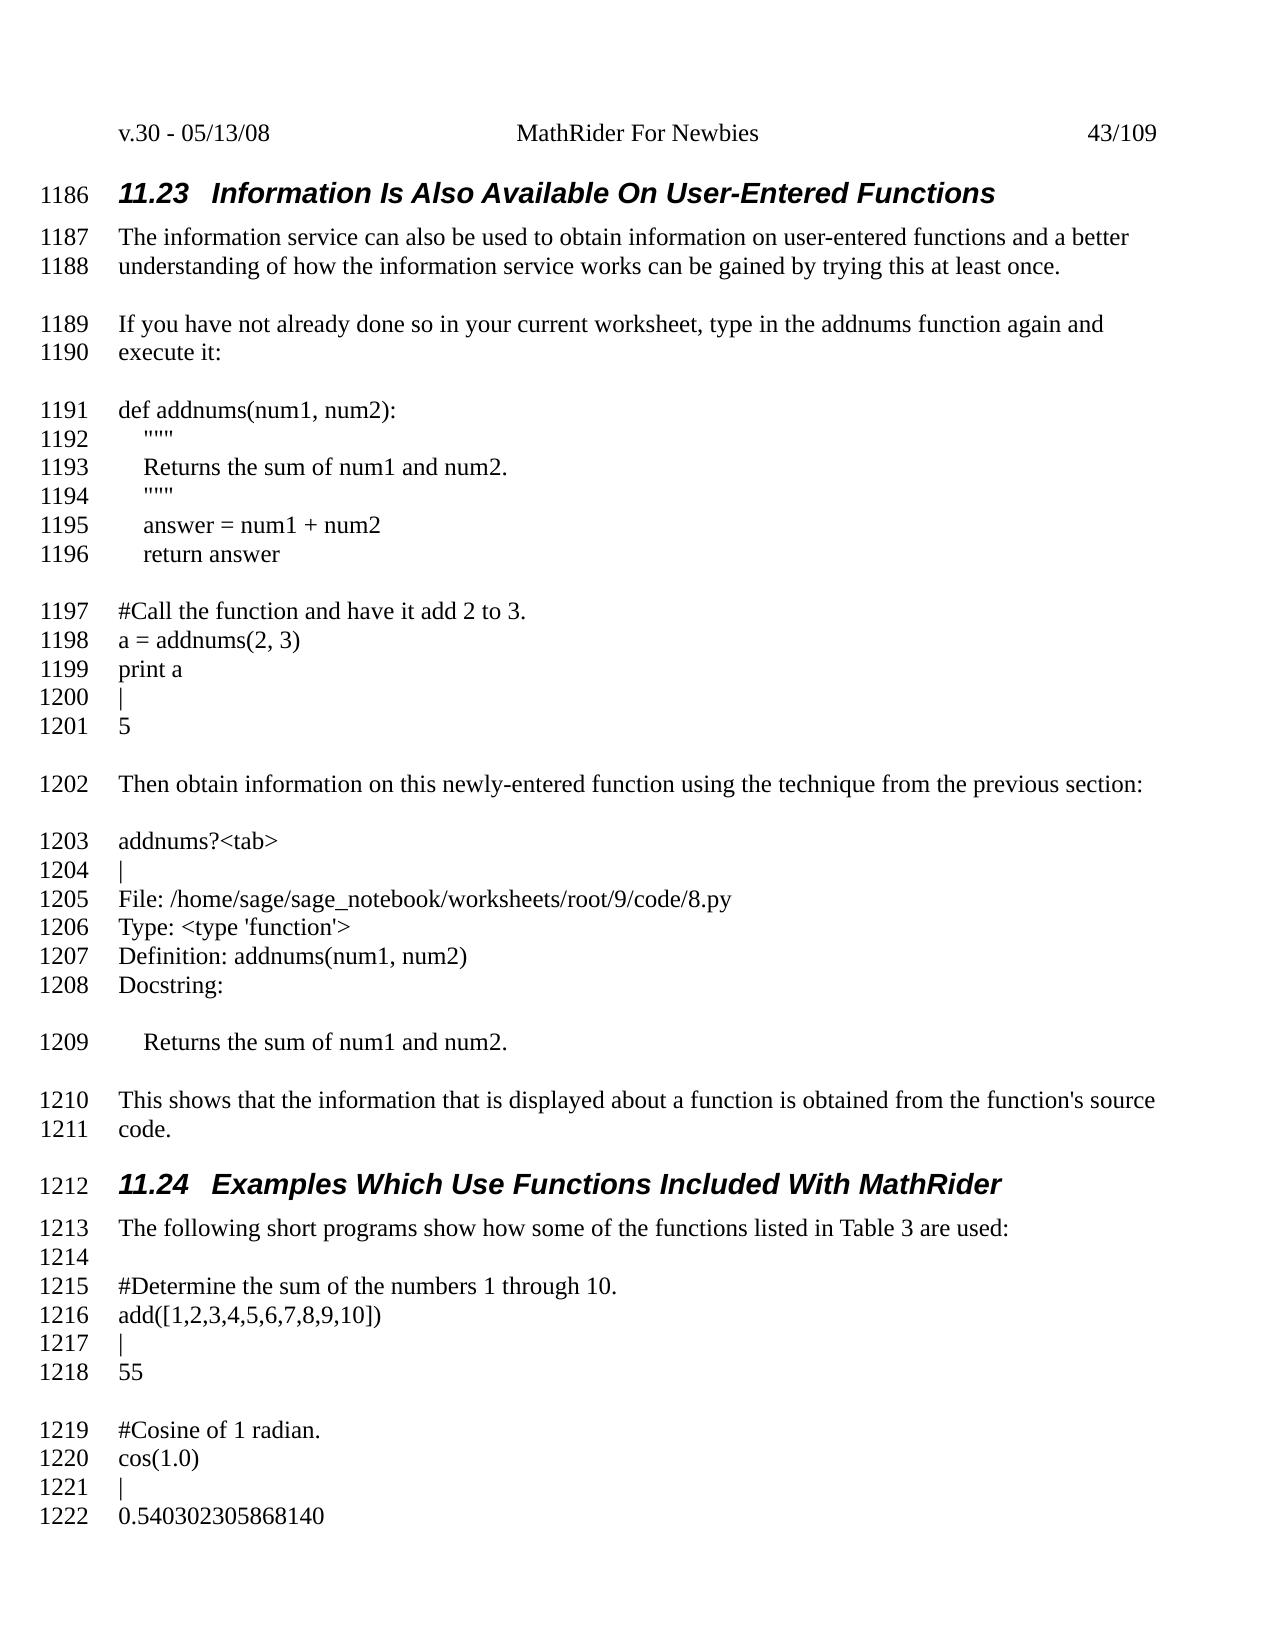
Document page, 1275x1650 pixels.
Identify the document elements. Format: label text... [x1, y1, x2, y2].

text 55 [118, 1357, 1157, 1386]
text def addnums(num1, num2): [118, 395, 1157, 424]
text | [118, 682, 1157, 711]
text Definition: addnums(num1, num2) [118, 941, 1157, 970]
text print a [118, 654, 1157, 682]
text 0.540302305868140 [118, 1501, 1157, 1530]
text File: /home/sage/sage_notebook/worksheets/root/9/code/8.py [118, 884, 1157, 912]
text cos(1.0) [118, 1443, 1157, 1472]
text If you have not already done so in your current worksheet, type in the addnums function again and execute it: [118, 309, 1157, 366]
text #Call the function and have it add 2 to 3. [118, 596, 1157, 625]
text Docstring: [118, 970, 1157, 999]
text #Determine the sum of the numbers 1 through 10. [118, 1271, 1157, 1300]
text addnums?<tab> [118, 826, 1157, 855]
text 5 [118, 711, 1157, 740]
text The information service can also be used to obtain information on user-entered functions and a better understanding of how the information service works can be gained by trying this at least once. [118, 222, 1157, 280]
text Then obtain information on this newly-entered function using the technique from the previous section: [118, 769, 1157, 797]
text a = addnums(2, 3) [118, 625, 1157, 654]
text | [118, 1472, 1157, 1501]
text | [118, 1328, 1157, 1357]
text The following short programs show how some of the functions listed in Table 3 are used: [118, 1213, 1157, 1242]
text add([1,2,3,4,5,6,7,8,9,10]) [118, 1300, 1157, 1328]
text Type: <type 'function'> [118, 912, 1157, 941]
text Returns the sum of num1 and num2. [118, 1027, 1157, 1056]
text | [118, 855, 1157, 884]
text answer = num1 + num2 [118, 510, 1157, 539]
text Returns the sum of num1 and num2. [118, 452, 1157, 481]
text """ [118, 424, 1157, 452]
text This shows that the information that is displayed about a function is obtained from the function's source code. [118, 1085, 1157, 1142]
subtitle Examples Which Use Functions Included With MathRider [118, 1167, 1157, 1201]
subtitle Information Is Also Available On User-Entered Functions [118, 176, 1157, 210]
text """ [118, 481, 1157, 510]
text #Cosine of 1 radian. [118, 1415, 1157, 1443]
text return answer [118, 539, 1157, 567]
